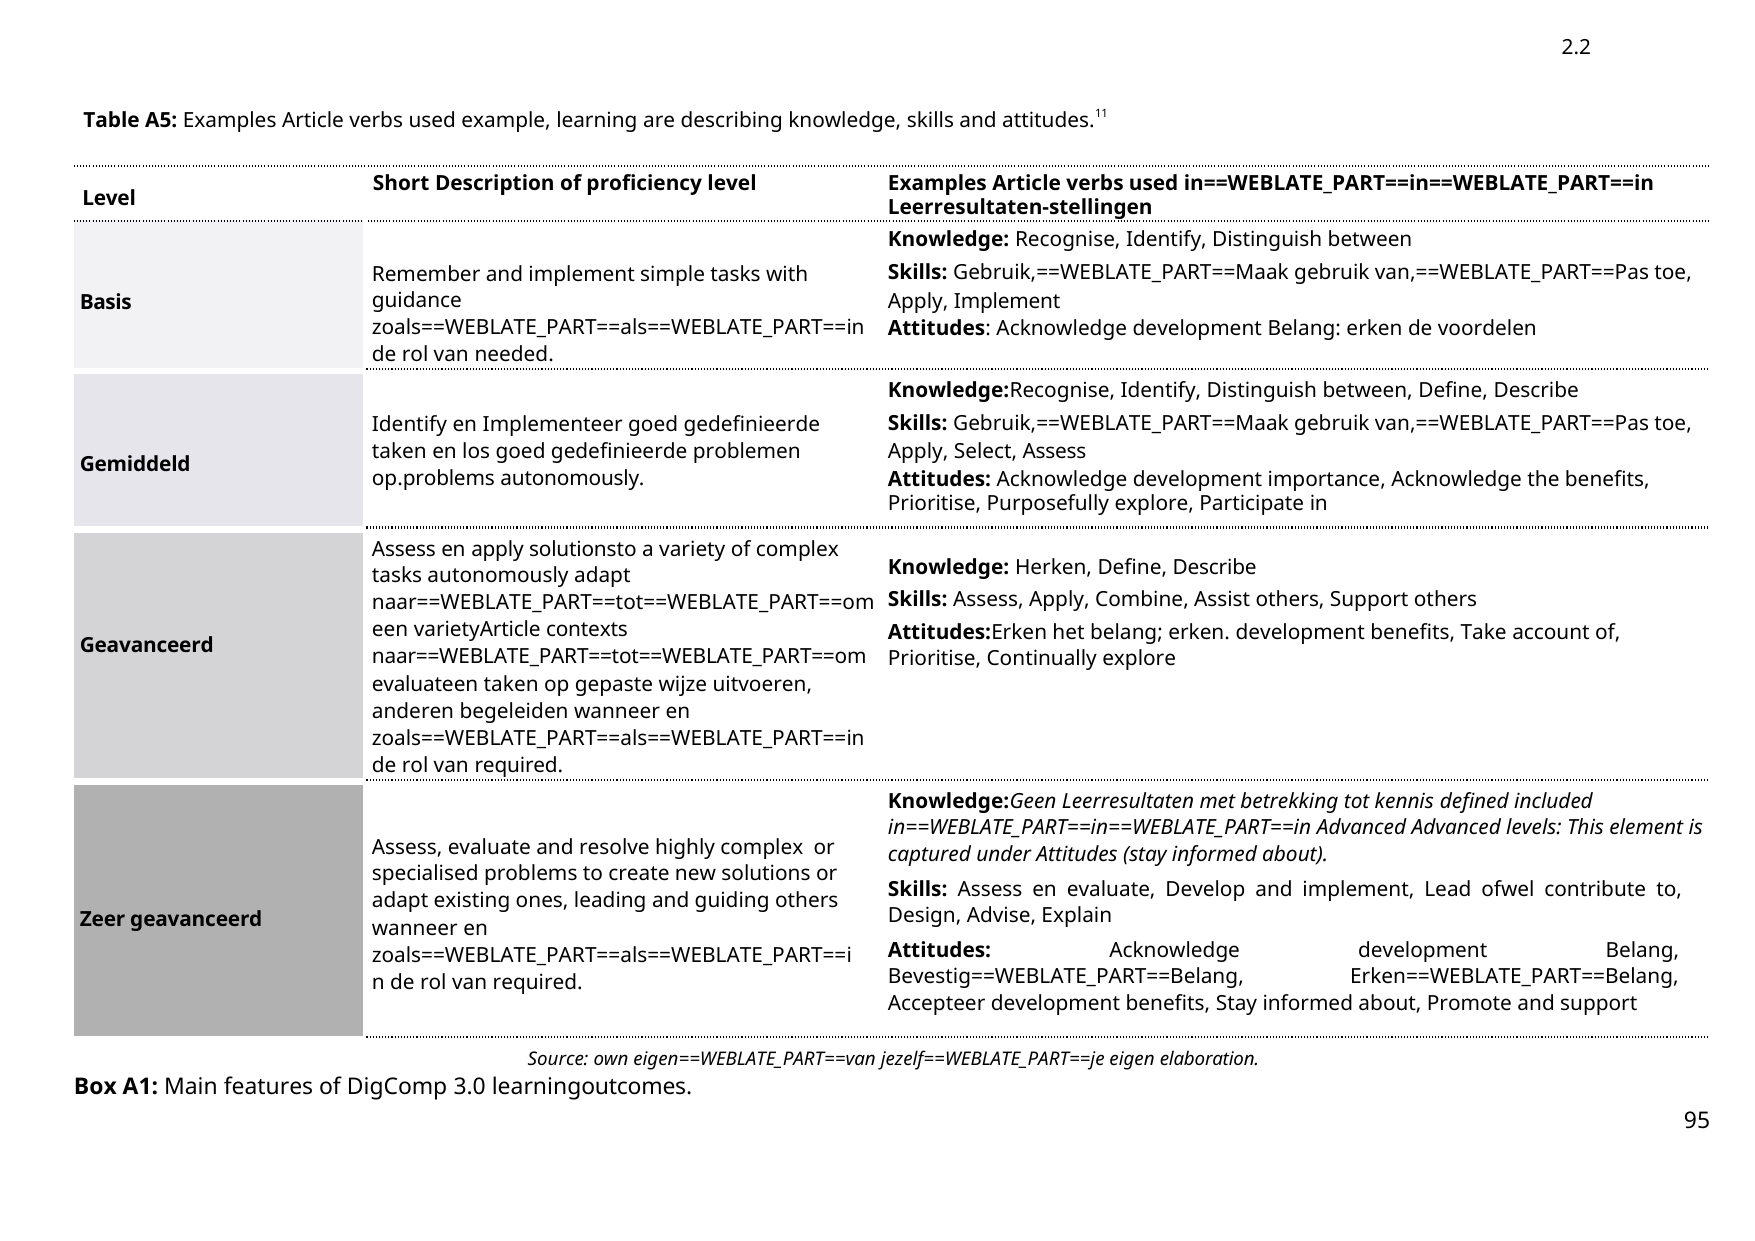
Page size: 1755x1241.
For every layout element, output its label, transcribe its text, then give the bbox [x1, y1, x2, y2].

table_cell Knowledge:Recognise, Identify, Distinguish between, Define, Describe Skills: Gebruik,==WEBLATE_PART==Maak gebruik van,==WEBLATE_PART==Pas toe, Apply, Select, Assess Attitudes: Acknowledge development importance, Acknowledge the benefits, Prioritise, Purposefully explore, Participate in [879, 368, 1710, 526]
text Box A1: Main features of DigComp 3.0 learningoutcomes. [74, 1070, 1710, 1102]
table_cell Identify en Implementeer goed gedefinieerde taken en los goed gedefinieerde problemen op.problems autonomously. [365, 368, 879, 526]
text Source: own eigen==WEBLATE_PART==van jezelf==WEBLATE_PART==je eigen elaboration. [79, 1045, 1710, 1070]
table_cell Gemiddeld [74, 374, 363, 526]
table_cell Assess, evaluate and resolve highly complex or specialised problems to create new solutions or adapt existing ones, leading and guiding others wanneer en zoals==WEBLATE_PART==als==WEBLATE_PART==in de rol van required. [365, 779, 879, 1036]
table_cell Knowledge: Recognise, Identify, Distinguish between Skills: Gebruik,==WEBLATE_PART==Maak gebruik van,==WEBLATE_PART==Pas toe, Apply, Implement Attitudes: Acknowledge development Belang: erken de voordelen [879, 220, 1710, 368]
text Table A5: Examples Article verbs used example, learning are describing knowledge, skills and attitudes.11 [83, 106, 1693, 134]
table_header Examples Article verbs used in==WEBLATE_PART==in==WEBLATE_PART==in Leerresultaten-stellingen [879, 165, 1710, 219]
table_cell Basis [74, 220, 363, 368]
table_cell Knowledge:Geen Leerresultaten met betrekking tot kennis defined included in==WEBLATE_PART==in==WEBLATE_PART==in Advanced Advanced levels: This element is captured under Attitudes (stay informed about). Skills: Assess en evaluate, Develop and implement, Lead ofwel contribute to, Design, Advise, Explain Attitudes: Acknowledge development Belang, Bevestig==WEBLATE_PART==Belang, Erken==WEBLATE_PART==Belang, Accepteer development benefits, Stay informed about, Promote and support [879, 779, 1710, 1036]
table_cell Zeer geavanceerd [74, 785, 363, 1036]
table_cell Knowledge: Herken, Define, Describe Skills: Assess, Apply, Combine, Assist others, Support others Attitudes:Erken het belang; erken. development benefits, Take account of, Prioritise, Continually explore [879, 526, 1710, 778]
table_header Short Description of proficiency level [364, 165, 879, 219]
table_cell Assess en apply solutionsto a variety of complex tasks autonomously adapt naar==WEBLATE_PART==tot==WEBLATE_PART==om een varietyArticle contexts naar==WEBLATE_PART==tot==WEBLATE_PART==om evaluateen taken op gepaste wijze uitvoeren, anderen begeleiden wanneer en zoals==WEBLATE_PART==als==WEBLATE_PART==in de rol van required. [365, 526, 879, 778]
table_cell Remember and implement simple tasks with guidance zoals==WEBLATE_PART==als==WEBLATE_PART==in de rol van needed. [365, 220, 879, 368]
table_header Level [74, 165, 364, 219]
table_cell Geavanceerd [74, 533, 363, 778]
